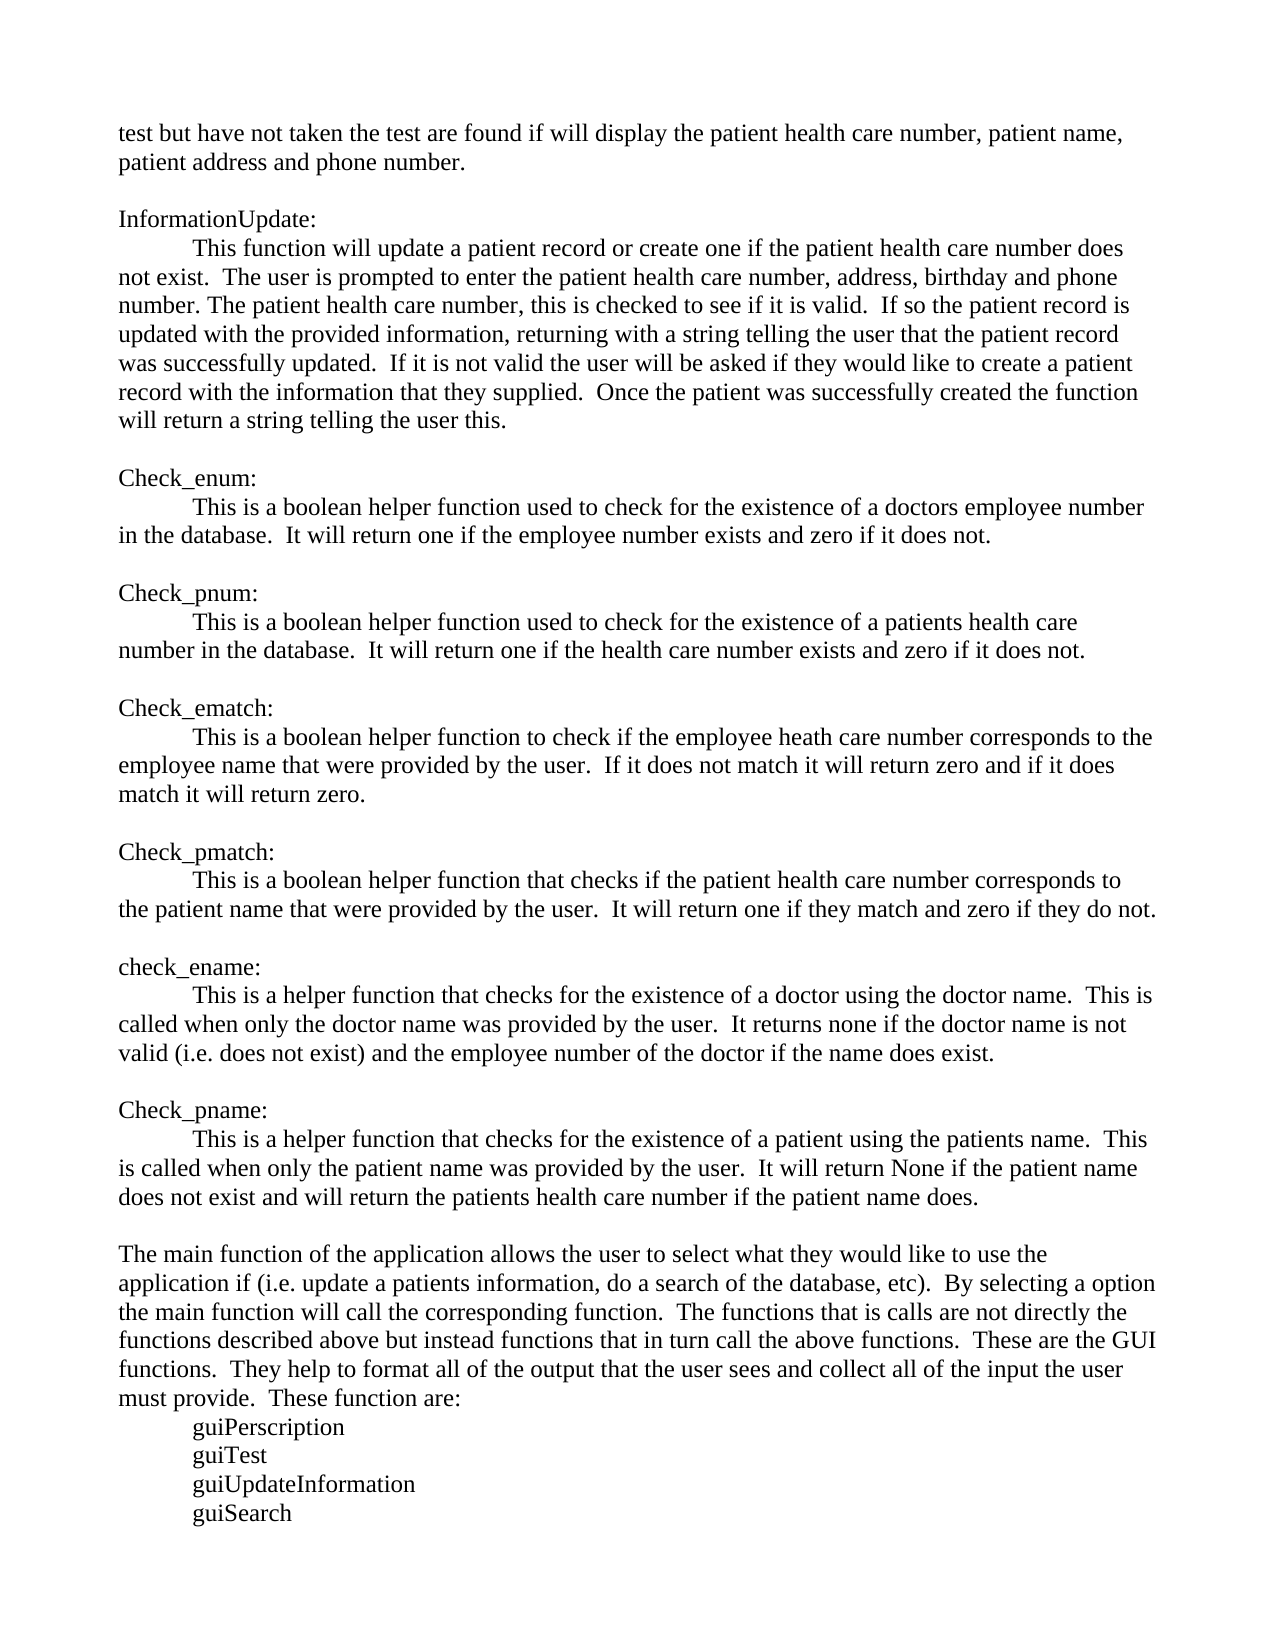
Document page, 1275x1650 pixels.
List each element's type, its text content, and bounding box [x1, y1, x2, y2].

text Check_pname: [118, 1096, 1157, 1124]
text guiPerscription [118, 1412, 1157, 1441]
text This is a boolean helper function used to check for the existence of a doctors employee number in the database. It will return one if the employee number exists and zero if it does not. [118, 492, 1157, 549]
text Check_pmatch: [118, 837, 1157, 866]
text This is a helper function that checks for the existence of a doctor using the doctor name. This is called when only the doctor name was provided by the user. It returns none if the doctor name is not valid (i.e. does not exist) and the employee number of the doctor if the name does exist. [118, 981, 1157, 1067]
text InformationUpdate: [118, 204, 1157, 233]
text This function will update a patient record or create one if the patient health care number does not exist. The user is prompted to enter the patient health care number, address, birthday and phone number. The patient health care number, this is checked to see if it is valid. If so the patient record is updated with the provided information, returning with a string telling the user that the patient record was successfully updated. If it is not valid the user will be asked if they would like to create a patient record with the information that they supplied. Once the patient was successfully created the function will return a string telling the user this. [118, 233, 1157, 434]
text test but have not taken the test are found if will display the patient health care number, patient name, patient address and phone number. [118, 118, 1157, 176]
text guiSearch [118, 1498, 1157, 1527]
text This is a boolean helper function that checks if the patient health care number corresponds to the patient name that were provided by the user. It will return one if they match and zero if they do not. [118, 866, 1157, 923]
text Check_pnum: This is a boolean helper function used to check for the existence of a patients health care number in the database. It will return one if the health care number exists and zero if it does not. [118, 578, 1157, 664]
text Check_ematch: [118, 693, 1157, 722]
text guiTest [118, 1441, 1157, 1469]
text guiUpdateInformation [118, 1469, 1157, 1498]
text check_ename: [118, 952, 1157, 981]
text This is a helper function that checks for the existence of a patient using the patients name. This is called when only the patient name was provided by the user. It will return None if the patient name does not exist and will return the patients health care number if the patient name does. [118, 1124, 1157, 1211]
text The main function of the application allows the user to select what they would like to use the application if (i.e. update a patients information, do a search of the database, etc). By selecting a option the main function will call the corresponding function. The functions that is calls are not directly the functions described above but instead functions that in turn call the above functions. These are the GUI functions. They help to format all of the output that the user sees and collect all of the input the user must provide. These function are: [118, 1239, 1157, 1412]
text Check_enum: [118, 463, 1157, 492]
text This is a boolean helper function to check if the employee heath care number corresponds to the employee name that were provided by the user. If it does not match it will return zero and if it does match it will return zero. [118, 722, 1157, 808]
